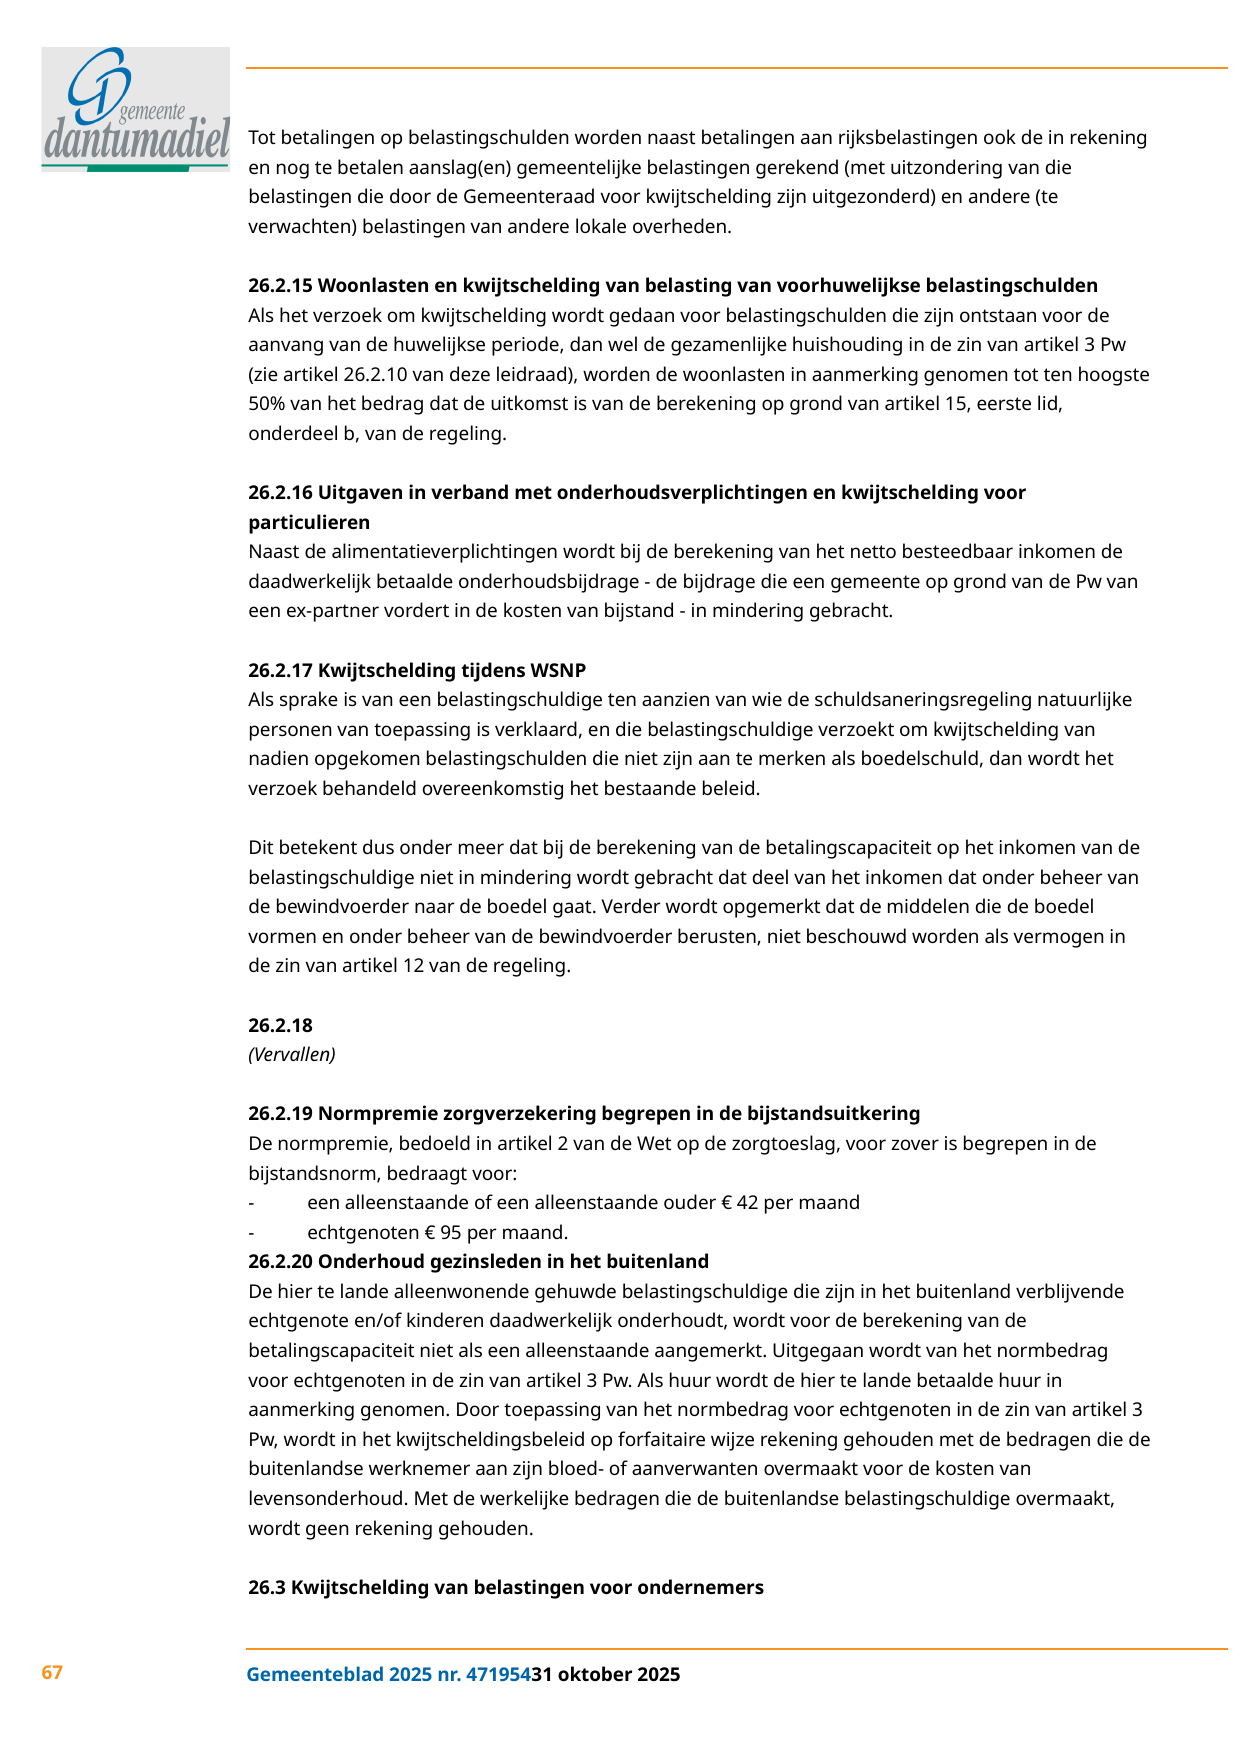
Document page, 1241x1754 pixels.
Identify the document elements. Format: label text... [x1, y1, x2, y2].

text 26.3 Kwijtschelding van belastingen voor ondernemers [248, 1574, 1152, 1600]
text 26.2.15 Woonlasten en kwijtschelding van belasting van voorhuwelijkse belastingschulden [248, 272, 1152, 298]
text De hier te lande alleenwonende gehuwde belastingschuldige die zijn in het buitenland verblijvende echtgenote en/of kinderen daadwerkelijk onderhoudt, wordt voor de berekening van de betalingscapaciteit niet als een alleenstaande aangemerkt. Uitgegaan wordt van het normbedrag voor echtgenoten in de zin van artikel 3 Pw. Als huur wordt de hier te lande betaalde huur in aanmerking genomen. Door toepassing van het normbedrag voor echtgenoten in de zin van artikel 3 Pw, wordt in het kwijtscheldingsbeleid op forfaitaire wijze rekening gehouden met de bedragen die de buitenlandse werknemer aan zijn bloed- of aanverwanten overmaakt voor de kosten van levensonderhoud. Met de werkelijke bedragen die de buitenlandse belastingschuldige overmaakt, wordt geen rekening gehouden. [248, 1278, 1152, 1541]
list een alleenstaande of een alleenstaande ouder € 42 per maand [248, 1189, 1152, 1215]
text Dit betekent dus onder meer dat bij de berekening van de betalingscapaciteit op het inkomen van de belastingschuldige niet in mindering wordt gebracht dat deel van het inkomen dat onder beheer van de bewindvoerder naar de boedel gaat. Verder wordt opgemerkt dat de middelen die de boedel vormen en onder beheer van de bewindvoerder berusten, niet beschouwd worden als vermogen in de zin van artikel 12 van de regeling. [248, 834, 1152, 978]
text 26.2.19 Normpremie zorgverzekering begrepen in de bijstandsuitkering [248, 1101, 1152, 1126]
text Naast de alimentatieverplichtingen wordt bij de berekening van het netto besteedbaar inkomen de daadwerkelijk betaalde onderhoudsbijdrage - de bijdrage die een gemeente op grond van de Pw van een ex-partner vordert in de kosten van bijstand - in mindering gebracht. [248, 538, 1152, 623]
text Als sprake is van een belastingschuldige ten aanzien van wie de schuldsaneringsregeling natuurlijke personen van toepassing is verklaard, en die belastingschuldige verzoekt om kwijtschelding van nadien opgekomen belastingschulden die niet zijn aan te merken als boedelschuld, dan wordt het verzoek behandeld overeenkomstig het bestaande beleid. [248, 686, 1152, 801]
text 26.2.17 Kwijtschelding tijdens WSNP [248, 657, 1152, 683]
list echtgenoten € 95 per maand. [248, 1219, 1152, 1245]
picture [41, 47, 231, 172]
text 26.2.20 Onderhoud gezinsleden in het buitenland [248, 1248, 1152, 1274]
text 26.2.16 Uitgaven in verband met onderhoudsverplichtingen en kwijtschelding voor particulieren [248, 479, 1152, 535]
text (Vervallen) [248, 1041, 1152, 1067]
text Tot betalingen op belastingschulden worden naast betalingen aan rijksbelastingen ook de in rekening en nog te betalen aanslag(en) gemeentelijke belastingen gerekend (met uitzondering van die belastingen die door de Gemeenteraad voor kwijtschelding zijn uitgezonderd) en andere (te verwachten) belastingen van andere lokale overheden. [248, 124, 1152, 239]
text De normpremie, bedoeld in artikel 2 van de Wet op de zorgtoeslag, voor zover is begrepen in de bijstandsnorm, bedraagt voor: [248, 1130, 1152, 1186]
text 26.2.18 [248, 1012, 1152, 1038]
text Als het verzoek om kwijtschelding wordt gedaan voor belastingschulden die zijn ontstaan voor de aanvang van de huwelijkse periode, dan wel de gezamenlijke huishouding in de zin van artikel 3 Pw (zie artikel 26.2.10 van deze leidraad), worden de woonlasten in aanmerking genomen tot ten hoogste 50% van het bedrag dat de uitkomst is van de berekening op grond van artikel 15, eerste lid, onderdeel b, van de regeling. [248, 302, 1152, 446]
